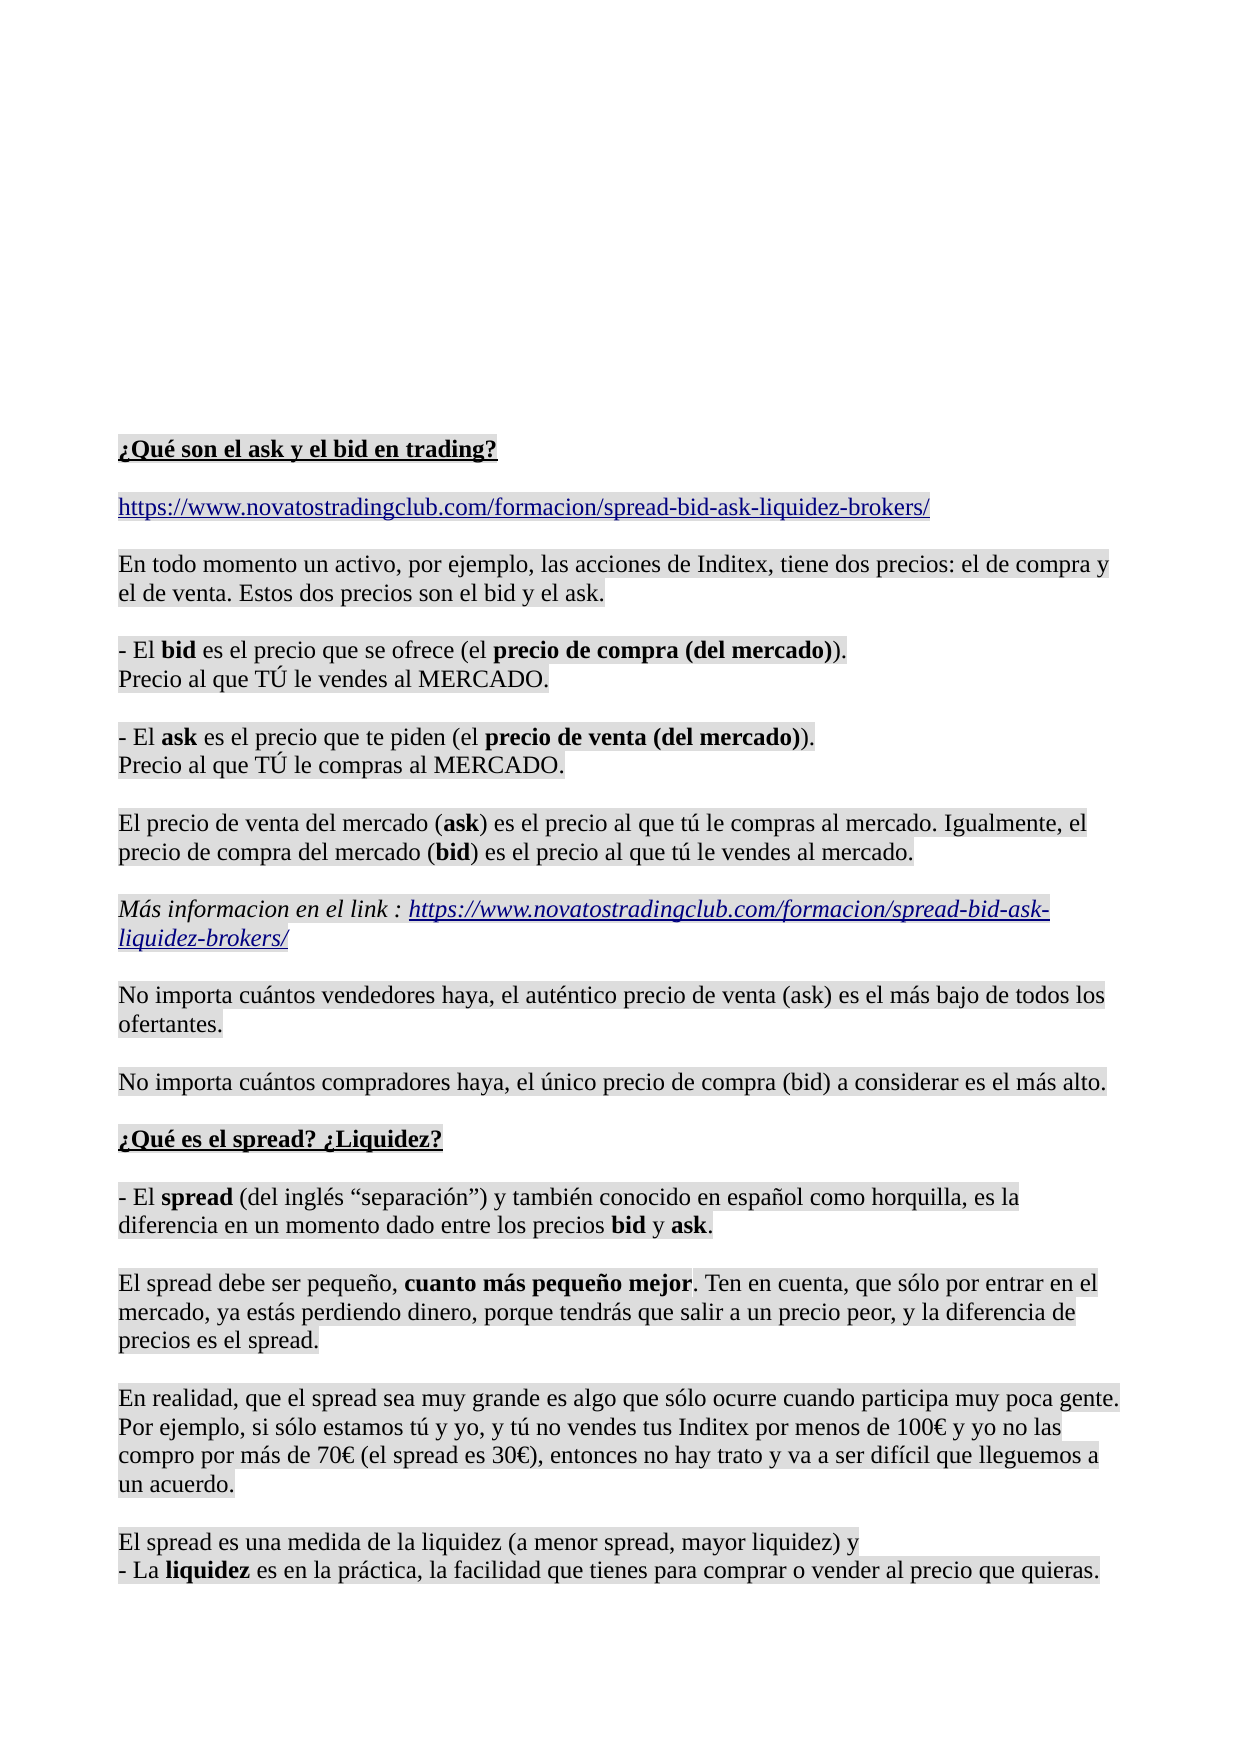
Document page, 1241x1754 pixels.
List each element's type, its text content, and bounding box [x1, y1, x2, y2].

text - La liquidez es en la práctica, la facilidad que tienes para comprar o vender al precio que quieras. [118, 1556, 1122, 1584]
text En realidad, que el spread sea muy grande es algo que sólo ocurre cuando participa muy poca gente. Por ejemplo, si sólo estamos tú y yo, y tú no vendes tus Inditex por menos de 100€ y yo no las compro por más de 70€ (el spread es 30€), entonces no hay trato y va a ser difícil que lleguemos a un acuerdo. [118, 1383, 1122, 1498]
text El spread debe ser pequeño, cuanto más pequeño mejor. Ten en cuenta, que sólo por entrar en el mercado, ya estás perdiendo dinero, porque tendrás que salir a un precio peor, y la diferencia de precios es el spread. [118, 1268, 1122, 1354]
text No importa cuántos vendedores haya, el auténtico precio de venta (ask) es el más bajo de todos los ofertantes. [118, 981, 1122, 1038]
text https://www.novatostradingclub.com/formacion/spread-bid-ask-liquidez-brokers/ [118, 492, 1122, 521]
text ¿Qué son el ask y el bid en trading? [118, 434, 1122, 463]
text No importa cuántos compradores haya, el único precio de compra (bid) a considerar es el más alto. [118, 1067, 1122, 1096]
text - El ask es el precio que te piden (el precio de venta (del mercado)). [118, 722, 1122, 751]
text En todo momento un activo, por ejemplo, las acciones de Inditex, tiene dos precios: el de compra y el de venta. Estos dos precios son el bid y el ask. [118, 549, 1122, 607]
text El precio de venta del mercado (ask) es el precio al que tú le compras al mercado. Igualmente, el precio de compra del mercado (bid) es el precio al que tú le vendes al mercado. [118, 808, 1122, 866]
text - El spread (del inglés “separación”) y también conocido en español como horquilla, es la diferencia en un momento dado entre los precios bid y ask. [118, 1182, 1122, 1239]
text Más informacion en el link : https://www.novatostradingclub.com/formacion/spread-bid-ask-liquidez-brokers/ [118, 894, 1122, 952]
text El spread es una medida de la liquidez (a menor spread, mayor liquidez) y [118, 1527, 1122, 1556]
text Precio al que TÚ le vendes al MERCADO. [118, 664, 1122, 693]
text Precio al que TÚ le compras al MERCADO. [118, 751, 1122, 779]
text - El bid es el precio que se ofrece (el precio de compra (del mercado)). [118, 636, 1122, 664]
text ¿Qué es el spread? ¿Liquidez? [118, 1124, 1122, 1153]
